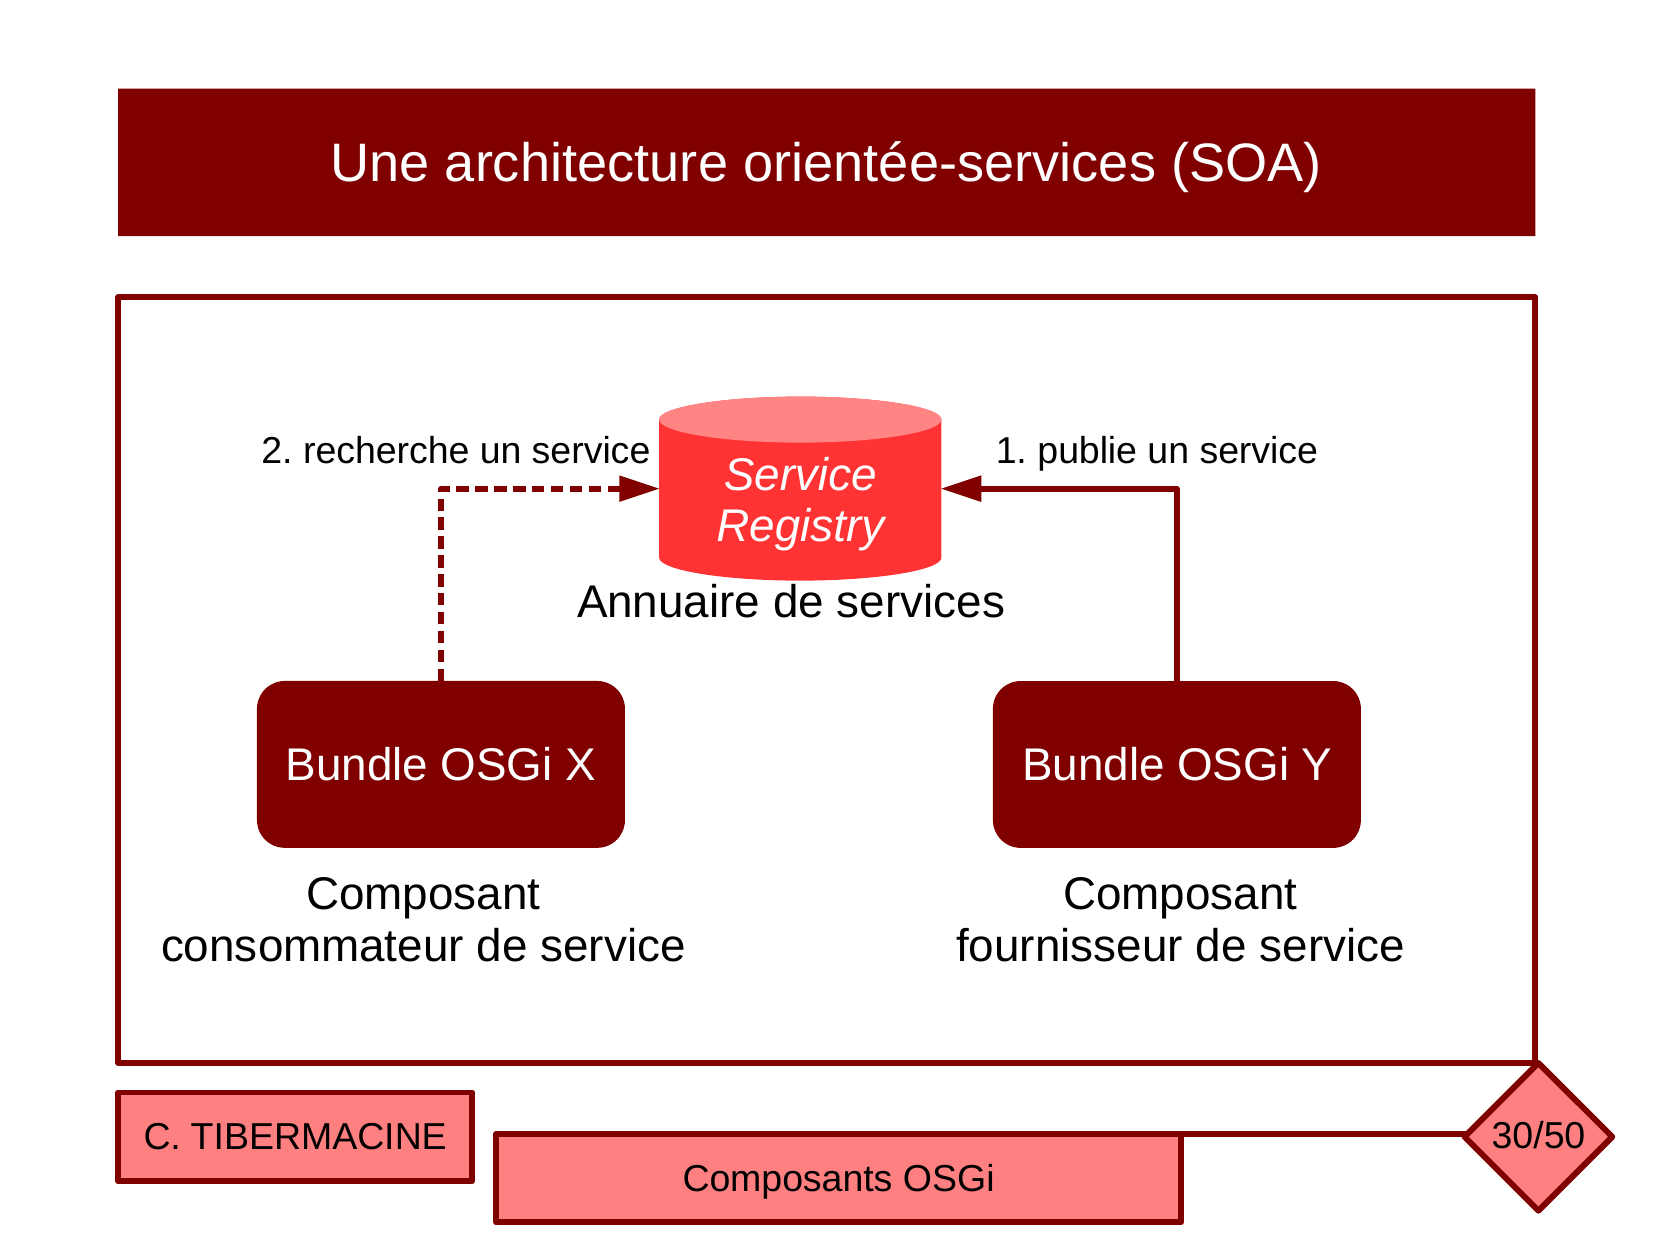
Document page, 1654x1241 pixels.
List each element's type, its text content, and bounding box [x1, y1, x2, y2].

text_box C. TIBERMACINE [118, 1092, 473, 1182]
text_box Bundle OSGi Y [992, 681, 1361, 848]
text_box [1533, 1206, 1544, 1211]
text_box [118, 297, 1536, 1063]
text_box <numéro>/50 [1476, 1106, 1601, 1206]
text_box Une architecture orientée-services (SOA) [118, 88, 1536, 237]
text_box Annuaire de services [562, 568, 1021, 635]
text_box 1. publie un service [981, 422, 1334, 480]
text_box [1495, 1062, 1582, 1106]
text_box Composant consommateur de service [146, 861, 701, 979]
text_box Bundle OSGi X [256, 680, 625, 848]
text_box [1601, 1125, 1613, 1149]
text_box 2. recherche un service [246, 422, 666, 480]
text_box Service Registry [659, 422, 942, 568]
text_box [1464, 1125, 1476, 1149]
text_box Composants OSGi [496, 1133, 1182, 1223]
text_box Composant fournisseur de service [941, 861, 1421, 979]
